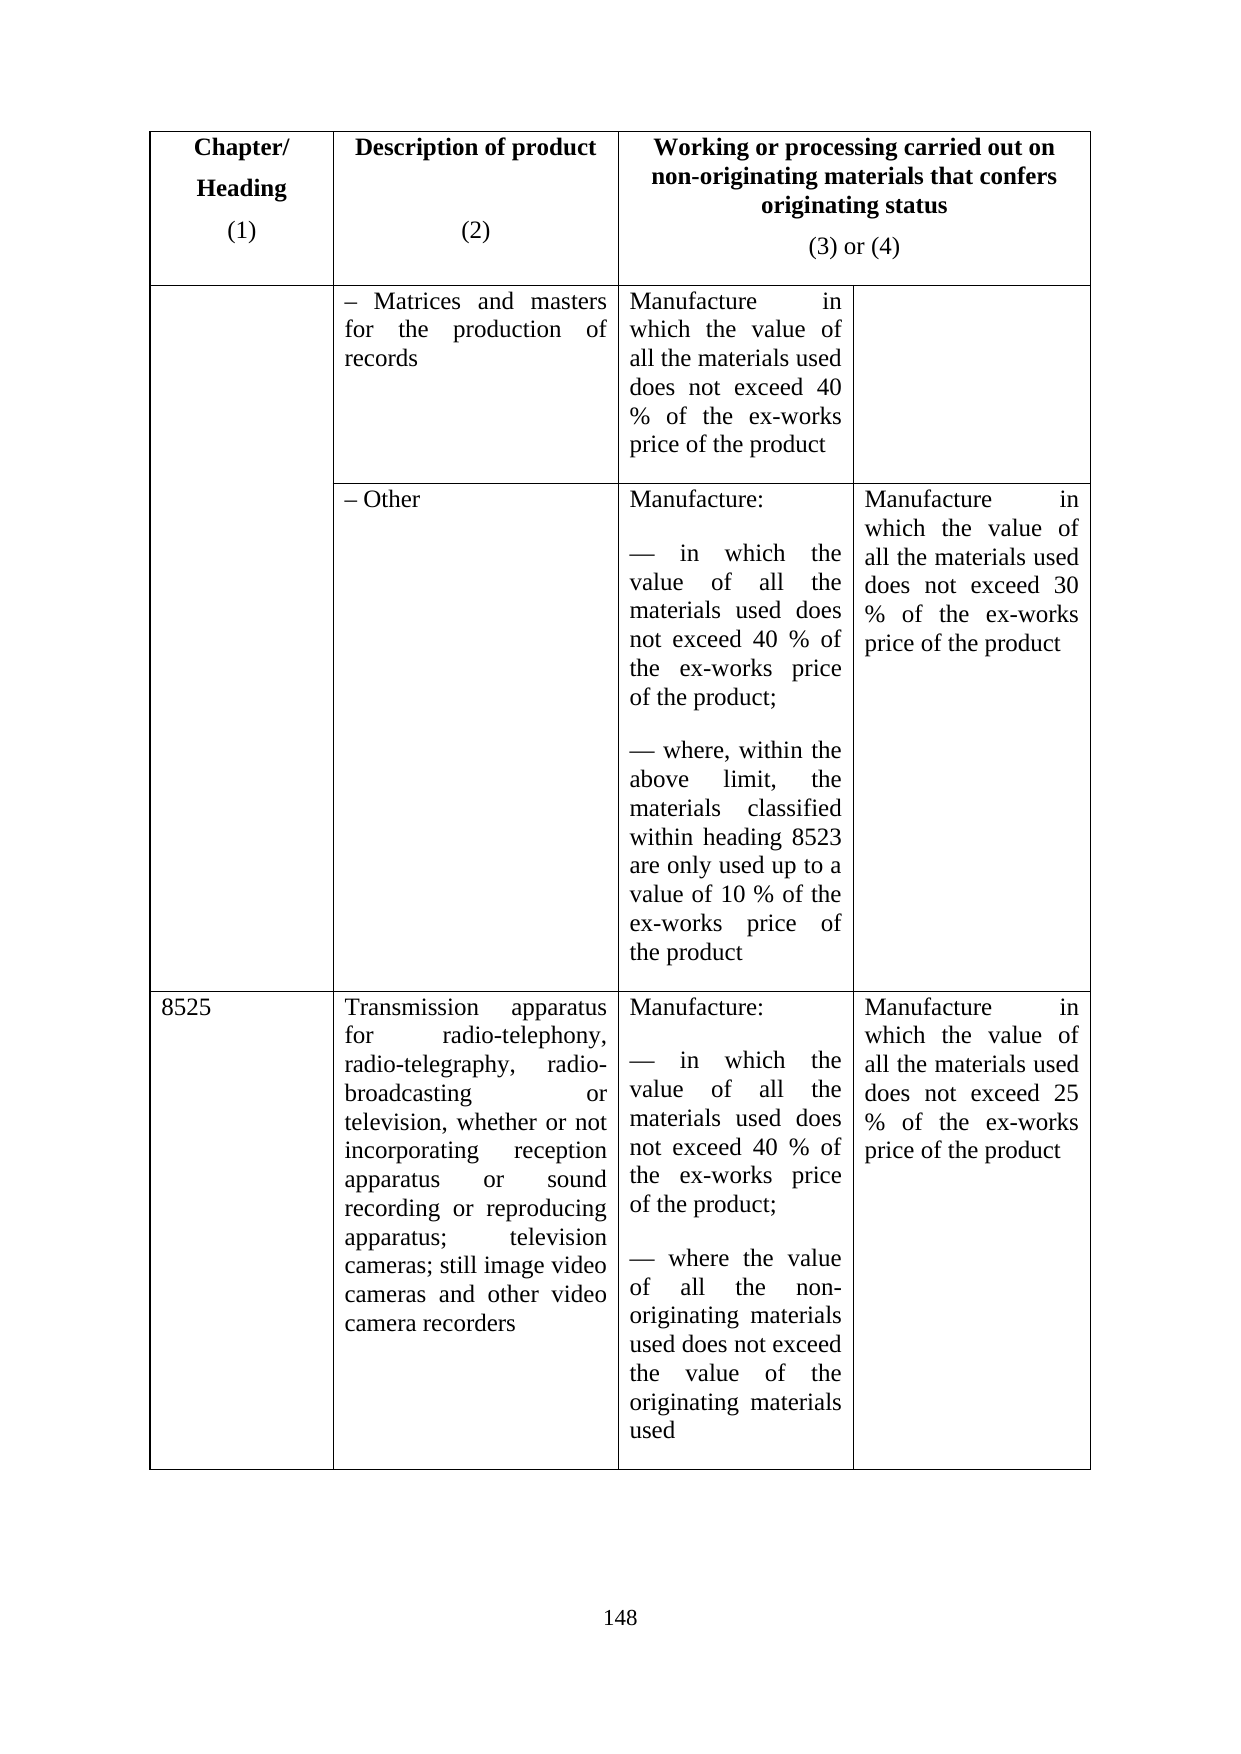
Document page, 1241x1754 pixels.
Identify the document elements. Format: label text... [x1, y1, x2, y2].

table_cell [151, 483, 333, 991]
table_cell Manufacture in which the value of all the materials used does not exceed 40 % of the ex-works price of the product [619, 286, 853, 483]
table_cell 8525 [151, 992, 333, 1469]
table_cell [151, 286, 333, 483]
table_cell Manufacture: — in which the value of all the materials used does not exceed 40 % of the ex-works price of the product; — where, within the above limit, the materials classified within heading 8523 are only used up to a value of 10 % of the ex-works price of the product [619, 484, 853, 991]
table_cell Manufacture in which the value of all the materials used does not exceed 25 % of the ex-works price of the product [854, 992, 1090, 1469]
table_header Chapter/ Heading (1) [151, 132, 333, 285]
table_header Working or processing carried out on non-originating materials that confers originating status (3) or (4) [619, 132, 1090, 285]
table_cell [854, 286, 1090, 483]
table_cell Manufacture in which the value of all the materials used does not exceed 30 % of the ex-works price of the product [854, 484, 1090, 991]
table_cell – Other [334, 484, 618, 991]
table_cell – Matrices and masters for the production of records [334, 286, 618, 483]
table_cell Manufacture: — in which the value of all the materials used does not exceed 40 % of the ex-works price of the product; — where the value of all the non-originating materials used does not exceed the value of the originating materials used [619, 992, 853, 1469]
table_header Description of product (2) [334, 132, 618, 285]
table_cell Transmission apparatus for radio-telephony, radio-telegraphy, radio-broadcasting or television, whether or not incorporating reception apparatus or sound recording or reproducing apparatus; television cameras; still image video cameras and other video camera recorders [334, 992, 618, 1469]
